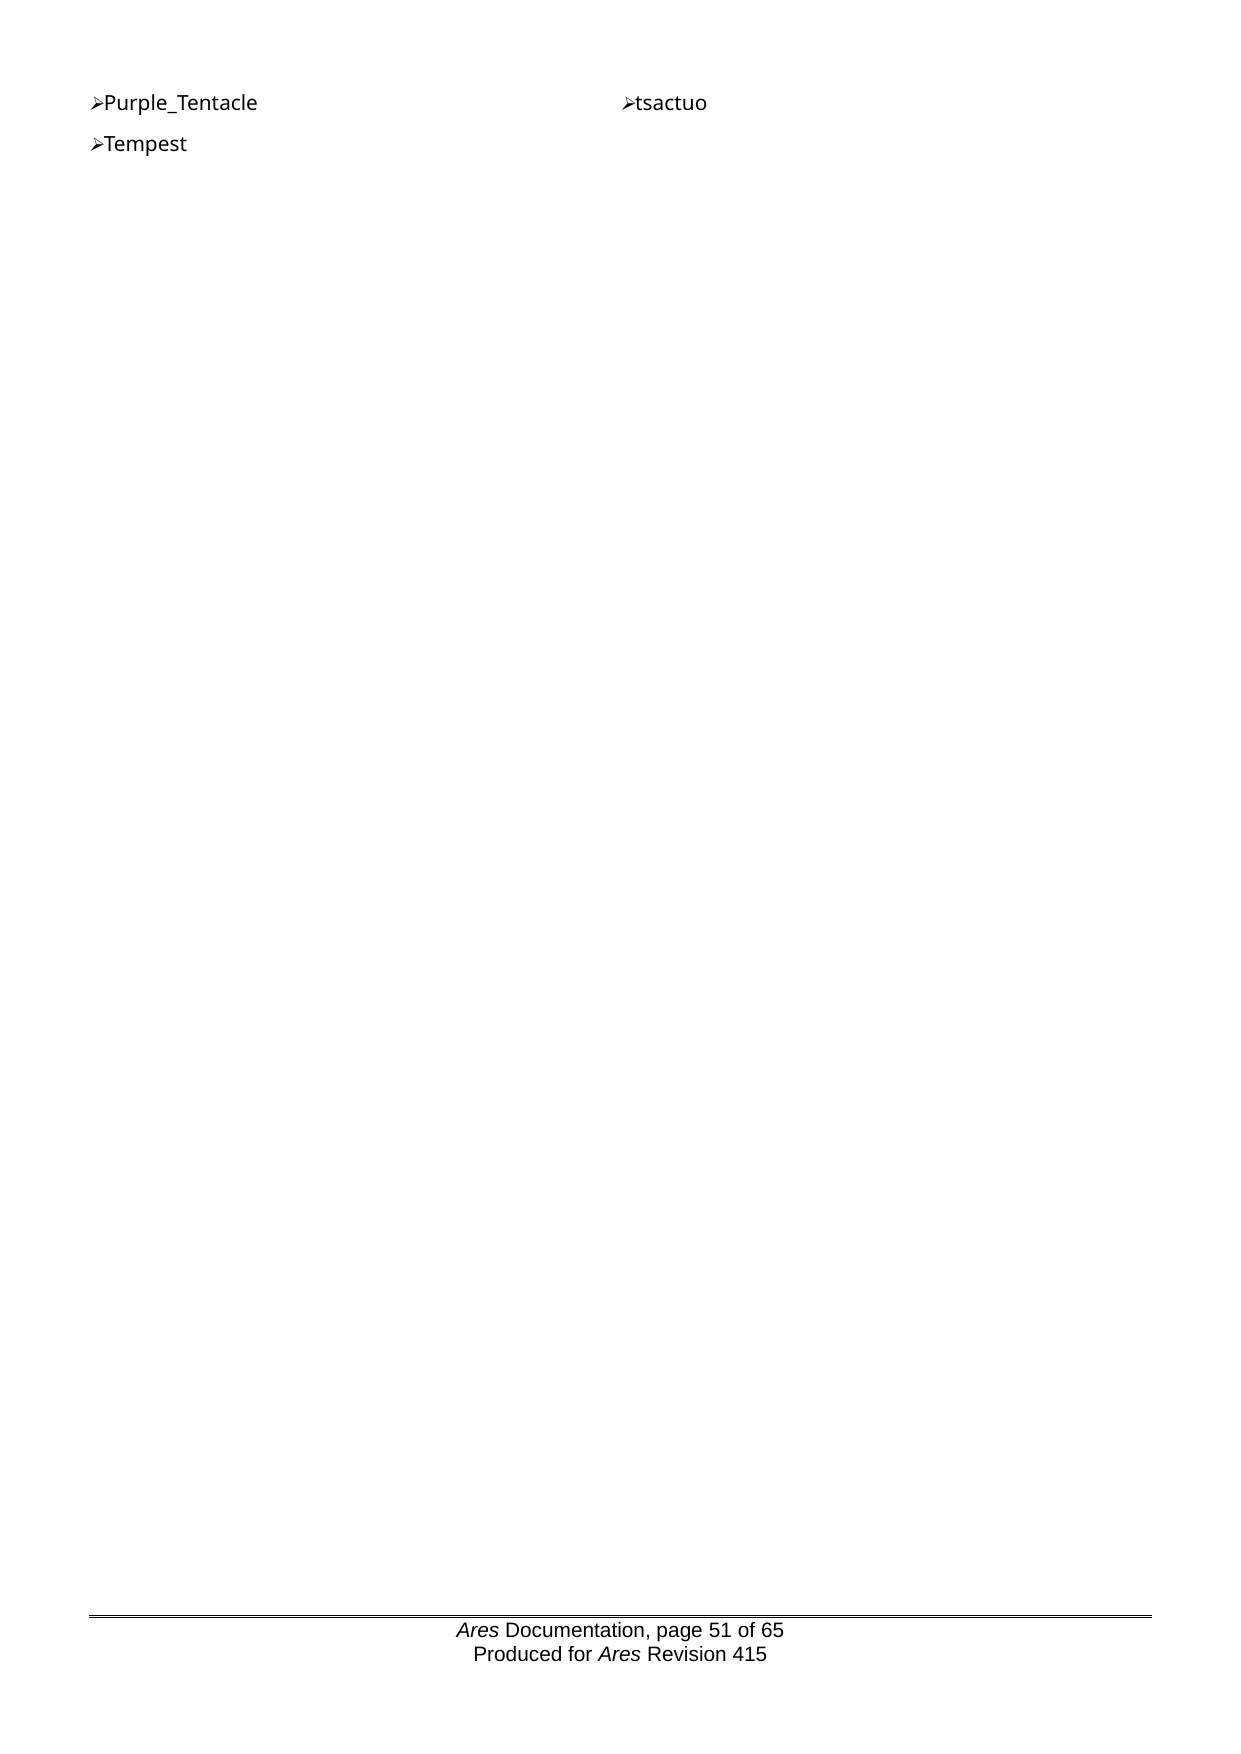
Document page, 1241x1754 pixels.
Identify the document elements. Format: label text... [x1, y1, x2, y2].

list tsactuo [620, 88, 1152, 117]
list Tempest [88, 129, 620, 158]
list Purple_Tentacle [88, 88, 620, 117]
